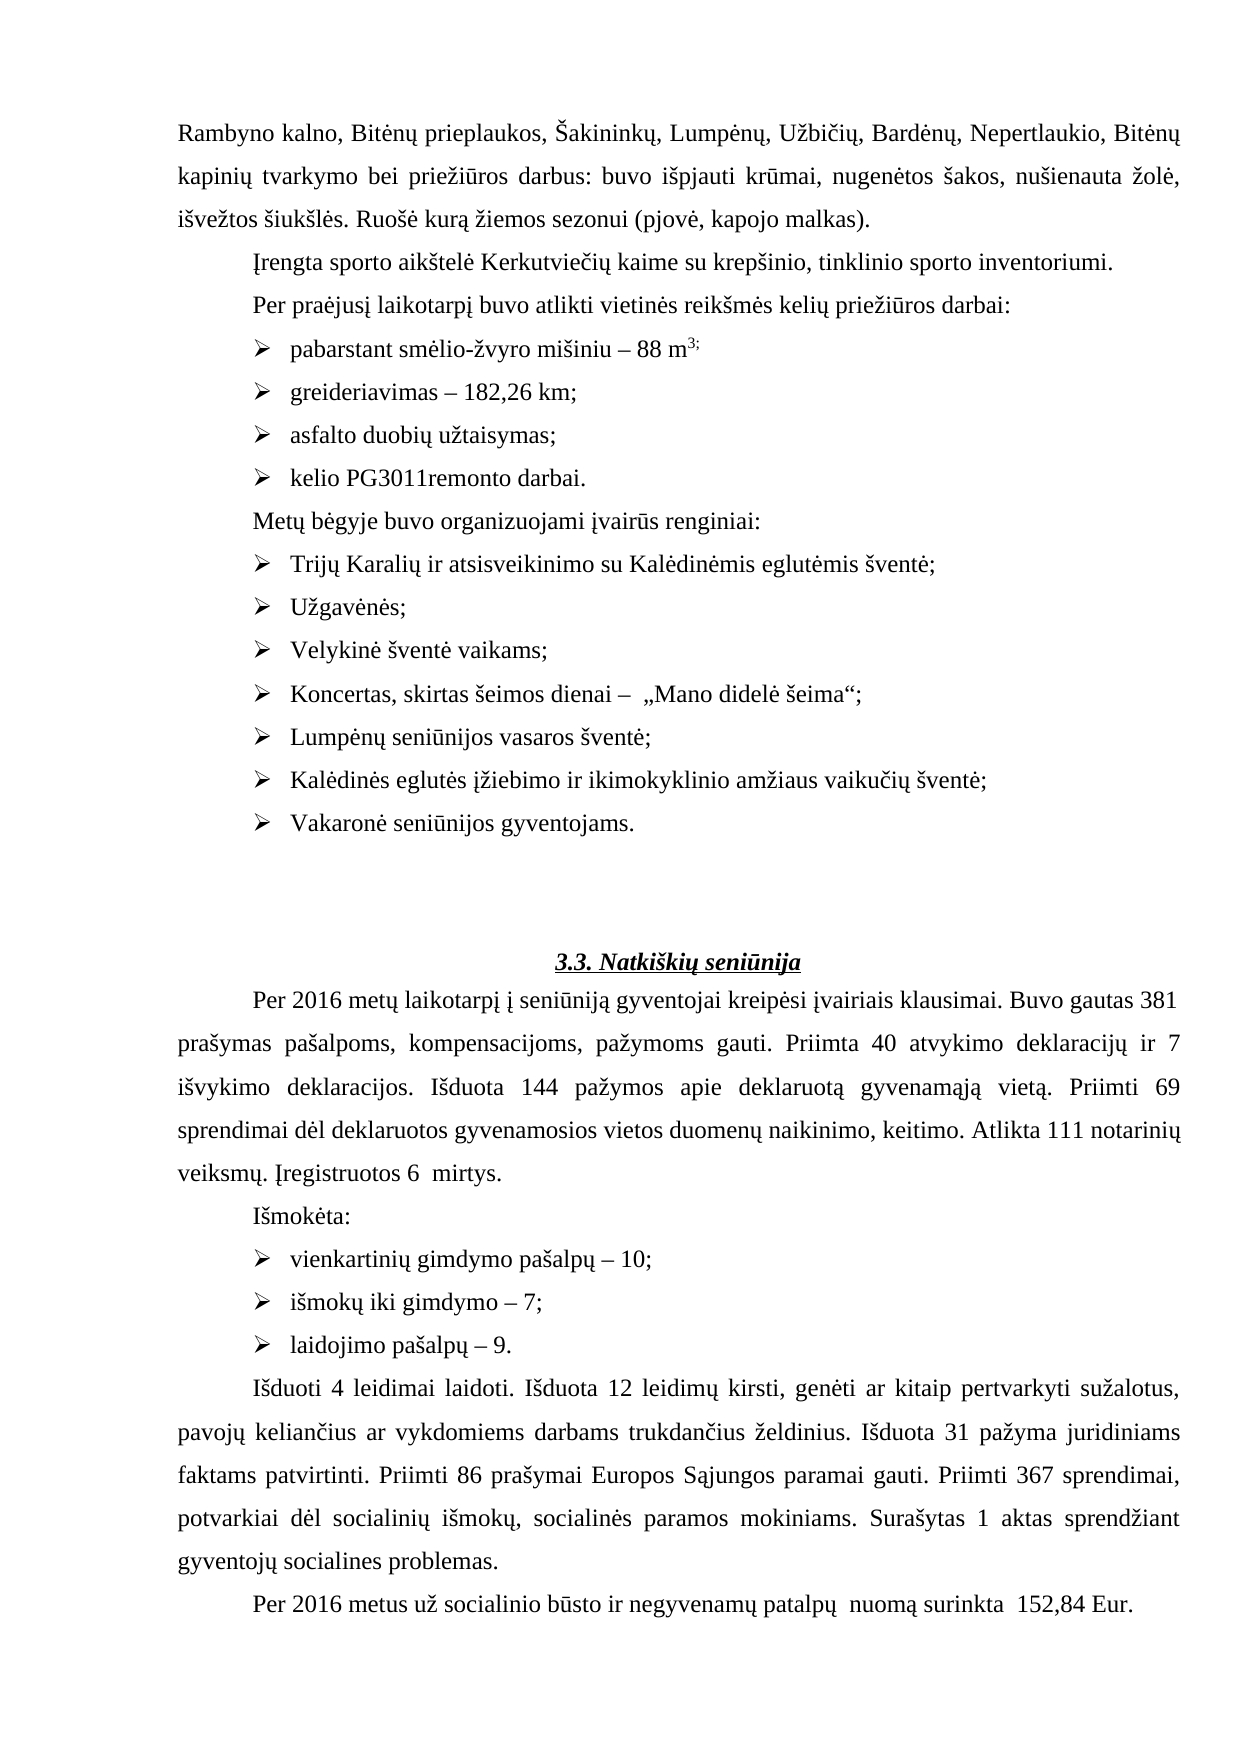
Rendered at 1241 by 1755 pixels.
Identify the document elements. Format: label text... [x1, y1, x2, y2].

text  Vakaronė seniūnijos gyventojams. [252, 808, 1181, 837]
text  pabarstant smėlio-žvyro mišiniu – 88 m3; [252, 334, 1181, 362]
text  Kalėdinės eglutės įžiebimo ir ikimokyklinio amžiaus vaikučių šventė; [252, 765, 1181, 794]
text  asfalto duobių užtaisymas; [252, 420, 1181, 449]
text Išduoti 4 leidimai laidoti. Išduota 12 leidimų kirsti, genėti ar kitaip pertvarkyti sužalotus, pavojų keliančius ar vykdomiems darbams trukdančius želdinius. Išduota 31 pažyma juridiniams faktams patvirtinti. Priimti 86 prašymai Europos Sąjungos paramai gauti. Priimti 367 sprendimai, potvarkiai dėl socialinių išmokų, socialinės paramos mokiniams. Surašytas 1 aktas sprendžiant gyventojų socialines problemas. [177, 1373, 1181, 1575]
text  Koncertas, skirtas šeimos dienai – „Mano didelė šeima“; [252, 679, 1181, 707]
text Įrengta sporto aikštelė Kerkutviečių kaime su krepšinio, tinklinio sporto inventoriumi. [177, 247, 1181, 276]
text Per 2016 metus už socialinio būsto ir negyvenamų patalpų nuomą surinkta 152,84 Eur. [177, 1589, 1181, 1618]
text Metų bėgyje buvo organizuojami įvairūs renginiai: [177, 506, 1181, 535]
text Išmokėta: [177, 1201, 1181, 1230]
text  Lumpėnų seniūnijos vasaros šventė; [252, 722, 1181, 751]
text  vienkartinių gimdymo pašalpų – 10; [252, 1244, 1181, 1273]
text Per 2016 metų laikotarpį į seniūniją gyventojai kreipėsi įvairiais klausimai. Buvo gautas 381 [177, 985, 1181, 1014]
text  kelio PG3011remonto darbai. [252, 463, 1181, 492]
text  išmokų iki gimdymo – 7; [252, 1287, 1181, 1316]
text Per praėjusį laikotarpį buvo atlikti vietinės reikšmės kelių priežiūros darbai: [177, 291, 1181, 319]
text  Užgavėnės; [252, 592, 1181, 621]
text Rambyno kalno, Bitėnų prieplaukos, Šakininkų, Lumpėnų, Užbičių, Bardėnų, Nepertlaukio, Bitėnų kapinių tvarkymo bei priežiūros darbus: buvo išpjauti krūmai, nugenėtos šakos, nušienauta žolė, išvežtos šiukšlės. Ruošė kurą žiemos sezonui (pjovė, kapojo malkas). [177, 118, 1181, 233]
text  Trijų Karalių ir atsisveikinimo su Kalėdinėmis eglutėmis šventė; [252, 549, 1181, 578]
text 3.3. Natkiškių seniūnija [177, 947, 1181, 976]
text  greideriavimas – 182,26 km; [252, 377, 1181, 406]
text  Velykinė šventė vaikams; [252, 636, 1181, 664]
text prašymas pašalpoms, kompensacijoms, pažymoms gauti. Priimta 40 atvykimo deklaracijų ir 7 išvykimo deklaracijos. Išduota 144 pažymos apie deklaruotą gyvenamąją vietą. Priimti 69 sprendimai dėl deklaruotos gyvenamosios vietos duomenų naikinimo, keitimo. Atlikta 111 notarinių veiksmų. Įregistruotos 6 mirtys. [177, 1028, 1181, 1187]
text  laidojimo pašalpų – 9. [252, 1330, 1181, 1359]
